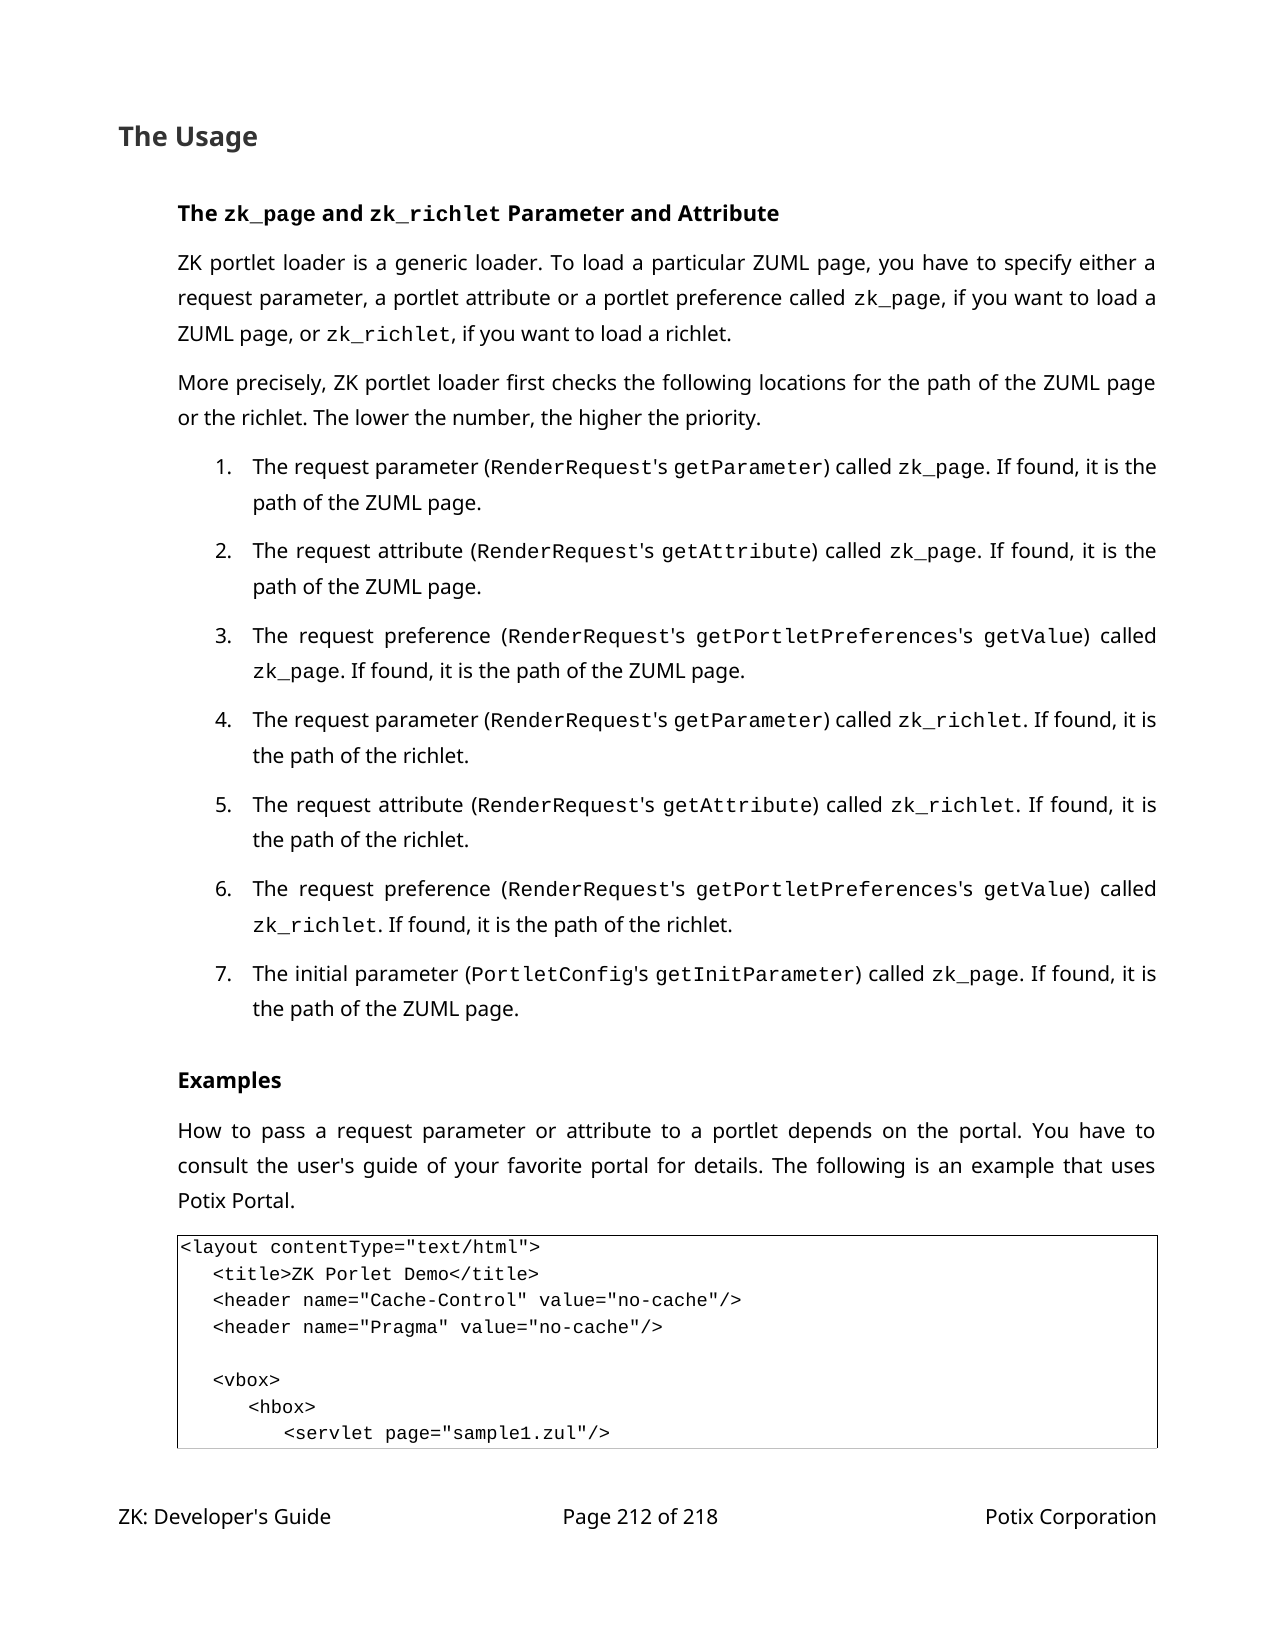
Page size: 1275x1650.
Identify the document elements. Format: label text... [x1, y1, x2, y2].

list The request parameter (RenderRequest's getParameter) called zk_page. If found, it is the path of the ZUML page. [215, 452, 1157, 516]
text More precisely, ZK portlet loader first checks the following locations for the path of the ZUML page or the richlet. The lower the number, the higher the priority. [177, 368, 1157, 431]
list The request parameter (RenderRequest's getParameter) called zk_richlet. If found, it is the path of the richlet. [215, 706, 1157, 769]
list The request attribute (RenderRequest's getAttribute) called zk_page. If found, it is the path of the ZUML page. [215, 536, 1157, 600]
list The request preference (RenderRequest's getPortletPreferences's getValue) called zk_page. If found, it is the path of the ZUML page. [215, 621, 1157, 685]
list The initial parameter (PortletConfig's getInitParameter) called zk_page. If found, it is the path of the ZUML page. [215, 959, 1157, 1023]
text ZK portlet loader is a generic loader. To load a particular ZUML page, you have to specify either a request parameter, a portlet attribute or a portlet preference called zk_page, if you want to load a ZUML page, or zk_richlet, if you want to load a richlet. [177, 248, 1157, 347]
subtitle The zk_page and zk_richlet Parameter and Attribute [177, 197, 1157, 227]
text How to pass a request parameter or attribute to a portlet depends on the portal. You have to consult the user's guide of your favorite portal for details. The following is an example that uses Potix Portal. [177, 1116, 1157, 1214]
list The request attribute (RenderRequest's getAttribute) called zk_richlet. If found, it is the path of the richlet. [215, 790, 1157, 854]
subtitle The Usage [118, 118, 1157, 155]
subtitle Examples [177, 1065, 1157, 1095]
text <layout contentType="text/html"> <title>ZK Porlet Demo</title> <header name="Cache-Control" value="no-cache"/> <header name="Pragma" value="no-cache"/> <vbox> <hbox> <servlet page="sample1.zul"/> [178, 1236, 1157, 1448]
list The request preference (RenderRequest's getPortletPreferences's getValue) called zk_richlet. If found, it is the path of the richlet. [215, 874, 1157, 938]
